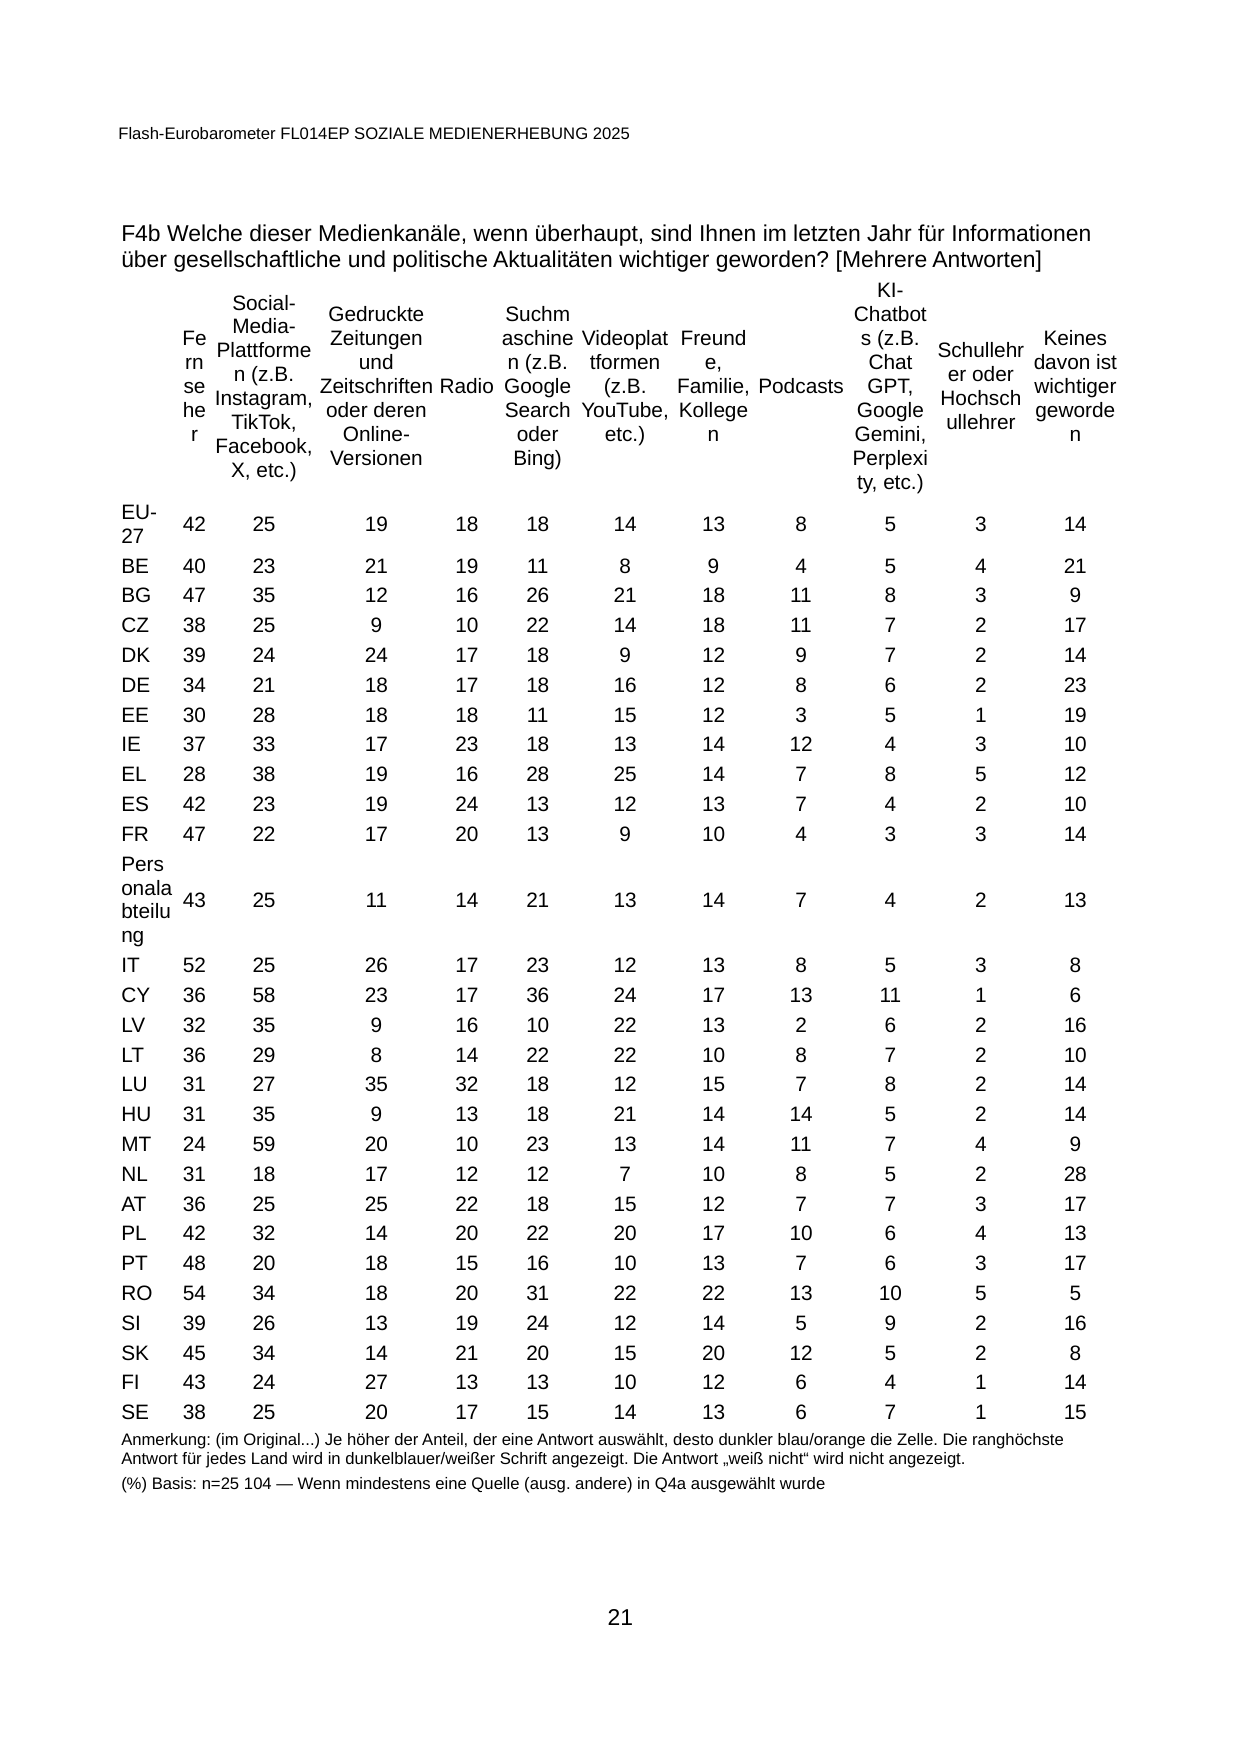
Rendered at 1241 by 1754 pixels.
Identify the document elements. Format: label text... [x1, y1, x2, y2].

table_cell 38 [177, 610, 211, 640]
table_cell 14 [1028, 819, 1122, 848]
table_cell 3 [933, 580, 1028, 610]
table_cell 36 [177, 980, 211, 1010]
table_cell 31 [498, 1278, 577, 1308]
table_cell MT [118, 1129, 177, 1159]
table_cell 23 [211, 551, 316, 580]
table_cell 13 [498, 819, 577, 848]
table_cell 39 [177, 640, 211, 670]
table_cell 13 [578, 849, 672, 950]
table_cell 2 [933, 670, 1028, 699]
table_cell 14 [316, 1218, 436, 1248]
table_cell 47 [177, 580, 211, 610]
table_cell 17 [436, 640, 497, 670]
table_cell 16 [436, 580, 497, 610]
table_cell 14 [316, 1338, 436, 1367]
table_cell 12 [578, 1308, 672, 1337]
table_cell 10 [436, 610, 497, 640]
table_cell Freunde, Familie, Kollegen [672, 275, 754, 497]
table_cell 20 [436, 1218, 497, 1248]
table_cell 16 [578, 670, 672, 699]
table_cell 8 [316, 1040, 436, 1069]
table_cell 8 [755, 1159, 847, 1188]
table_cell LU [118, 1069, 177, 1099]
table_cell 36 [498, 980, 577, 1010]
table_cell 17 [672, 1218, 754, 1248]
table_cell FI [118, 1367, 177, 1397]
table_cell 15 [578, 700, 672, 729]
table_cell 2 [933, 849, 1028, 950]
table_cell 10 [755, 1218, 847, 1248]
table_cell 12 [755, 729, 847, 759]
table_cell 16 [1028, 1010, 1122, 1039]
table_cell 18 [498, 640, 577, 670]
table_cell 14 [672, 1129, 754, 1159]
table_cell CY [118, 980, 177, 1010]
table_cell 21 [1028, 551, 1122, 580]
table_cell 36 [177, 1189, 211, 1218]
table_cell 20 [436, 1278, 497, 1308]
table_cell 5 [933, 759, 1028, 789]
table_cell 11 [755, 580, 847, 610]
table_cell 18 [672, 610, 754, 640]
table_cell 25 [211, 950, 316, 980]
table_cell 7 [847, 610, 933, 640]
table_cell 17 [436, 670, 497, 699]
table_cell 1 [933, 700, 1028, 729]
table_cell 31 [177, 1099, 211, 1129]
table_cell 21 [436, 1338, 497, 1367]
table_cell 8 [755, 1040, 847, 1069]
table_cell IT [118, 950, 177, 980]
table_cell 25 [211, 497, 316, 551]
table_cell 38 [211, 759, 316, 789]
table_cell 35 [316, 1069, 436, 1099]
table_cell 18 [498, 670, 577, 699]
table_cell 13 [436, 1367, 497, 1397]
table_cell 40 [177, 551, 211, 580]
table_cell 9 [316, 1010, 436, 1039]
table_cell 22 [578, 1040, 672, 1069]
table_cell 7 [755, 1248, 847, 1278]
table_cell 42 [177, 1218, 211, 1248]
table_cell 3 [933, 729, 1028, 759]
table_cell 18 [316, 1248, 436, 1278]
table_cell 7 [755, 1189, 847, 1218]
table_cell 2 [933, 1099, 1028, 1129]
table_cell BG [118, 580, 177, 610]
table_cell 33 [211, 729, 316, 759]
table_cell 10 [672, 819, 754, 848]
table_cell 58 [211, 980, 316, 1010]
table_cell 18 [498, 1069, 577, 1099]
table_cell 11 [755, 610, 847, 640]
table_cell 24 [316, 640, 436, 670]
table_cell 12 [755, 1338, 847, 1367]
table_cell NL [118, 1159, 177, 1188]
table_cell 14 [1028, 640, 1122, 670]
table_cell 34 [211, 1278, 316, 1308]
table_cell SK [118, 1338, 177, 1367]
table_cell 11 [847, 980, 933, 1010]
table_cell 2 [933, 1040, 1028, 1069]
table_cell 15 [578, 1189, 672, 1218]
table_cell 15 [498, 1397, 577, 1427]
table_cell IE [118, 729, 177, 759]
table_cell 7 [847, 640, 933, 670]
table_cell 3 [933, 1189, 1028, 1218]
table_cell 5 [847, 950, 933, 980]
table_cell 34 [211, 1338, 316, 1367]
table_cell 16 [498, 1248, 577, 1278]
table_cell 9 [316, 610, 436, 640]
table_cell 8 [755, 670, 847, 699]
table_cell 11 [498, 700, 577, 729]
table_cell PL [118, 1218, 177, 1248]
table_cell 22 [672, 1278, 754, 1308]
table_cell 11 [755, 1129, 847, 1159]
table_cell Radio [436, 275, 497, 497]
table_cell 14 [1028, 1099, 1122, 1129]
table_cell 9 [1028, 580, 1122, 610]
table_cell 20 [436, 819, 497, 848]
table_cell 10 [1028, 729, 1122, 759]
table_cell 10 [672, 1040, 754, 1069]
table_cell 22 [498, 1040, 577, 1069]
table_cell 14 [672, 1308, 754, 1337]
table_cell Gedruckte Zeitungen und Zeitschriften oder deren Online-Versionen [316, 275, 436, 497]
table_cell 7 [847, 1040, 933, 1069]
table_cell 7 [755, 849, 847, 950]
table_cell 18 [498, 729, 577, 759]
table_cell 47 [177, 819, 211, 848]
table_cell 5 [847, 1338, 933, 1367]
table_cell 20 [498, 1338, 577, 1367]
table_cell 32 [177, 1010, 211, 1039]
table_cell 17 [436, 1397, 497, 1427]
table_cell Schullehrer oder Hochschullehrer [933, 275, 1028, 497]
table_cell 3 [933, 950, 1028, 980]
table_cell 12 [672, 640, 754, 670]
table_cell 13 [498, 789, 577, 819]
table_cell 4 [933, 1218, 1028, 1248]
table_cell 11 [498, 551, 577, 580]
table_cell BE [118, 551, 177, 580]
table_cell 14 [578, 610, 672, 640]
table_cell 6 [755, 1367, 847, 1397]
table_cell 16 [1028, 1308, 1122, 1337]
table_cell 13 [672, 1248, 754, 1278]
table_cell 42 [177, 497, 211, 551]
table_cell 21 [578, 1099, 672, 1129]
table_cell 26 [316, 950, 436, 980]
table_cell 1 [933, 980, 1028, 1010]
table_cell 25 [211, 1397, 316, 1427]
table_cell 14 [436, 1040, 497, 1069]
table_cell 2 [933, 1308, 1028, 1337]
table_cell 15 [578, 1338, 672, 1367]
table_cell 6 [847, 1010, 933, 1039]
table_cell 12 [498, 1159, 577, 1188]
table_cell Podcasts [755, 275, 847, 497]
table_cell 16 [436, 1010, 497, 1039]
table_cell 22 [211, 819, 316, 848]
table_cell 13 [578, 729, 672, 759]
table_cell 12 [578, 1069, 672, 1099]
table_cell 29 [211, 1040, 316, 1069]
table_cell 22 [498, 1218, 577, 1248]
table_cell 19 [316, 789, 436, 819]
table_cell 10 [578, 1367, 672, 1397]
table_cell 31 [177, 1159, 211, 1188]
table_cell 28 [211, 700, 316, 729]
table_cell 19 [436, 551, 497, 580]
table_cell 10 [847, 1278, 933, 1308]
table_cell 23 [498, 950, 577, 980]
table_cell 18 [436, 497, 497, 551]
table_cell 12 [578, 950, 672, 980]
table_cell 12 [672, 670, 754, 699]
table_cell 23 [1028, 670, 1122, 699]
table_cell 19 [1028, 700, 1122, 729]
table_cell 17 [316, 1159, 436, 1188]
table_cell 6 [847, 670, 933, 699]
table_cell 18 [211, 1159, 316, 1188]
table_cell 3 [933, 497, 1028, 551]
table_cell 2 [933, 640, 1028, 670]
table_cell 12 [578, 789, 672, 819]
table_cell 9 [316, 1099, 436, 1129]
table_cell Fernseher [177, 275, 211, 497]
table_cell CZ [118, 610, 177, 640]
table_cell 7 [847, 1397, 933, 1427]
table_cell 10 [1028, 789, 1122, 819]
table_cell 10 [672, 1159, 754, 1188]
table_cell 5 [847, 551, 933, 580]
table_cell 14 [672, 849, 754, 950]
table_cell 18 [498, 1189, 577, 1218]
table_cell 12 [316, 580, 436, 610]
table_cell 39 [177, 1308, 211, 1337]
table_cell 10 [436, 1129, 497, 1159]
table_cell 21 [211, 670, 316, 699]
table_cell 5 [847, 497, 933, 551]
table_cell 14 [672, 729, 754, 759]
table_cell 2 [933, 1010, 1028, 1039]
table_cell 4 [933, 1129, 1028, 1159]
table_cell 13 [436, 1099, 497, 1129]
table_cell 26 [498, 580, 577, 610]
table_cell 1 [933, 1397, 1028, 1427]
table_cell 7 [755, 759, 847, 789]
table_cell 10 [1028, 1040, 1122, 1069]
table_cell 43 [177, 849, 211, 950]
table_cell 14 [436, 849, 497, 950]
table_cell 18 [672, 580, 754, 610]
table_cell 4 [933, 551, 1028, 580]
table_cell 18 [436, 700, 497, 729]
table_cell 13 [1028, 849, 1122, 950]
table_cell 19 [436, 1308, 497, 1337]
table_cell PT [118, 1248, 177, 1278]
table_cell 12 [672, 1189, 754, 1218]
table_cell 14 [1028, 497, 1122, 551]
table_cell 4 [847, 849, 933, 950]
table_cell 21 [316, 551, 436, 580]
table_cell Social-Media-Plattformen (z.B. Instagram, TikTok, Facebook, X, etc.) [211, 275, 316, 497]
table_cell 2 [933, 1069, 1028, 1099]
table_cell 13 [1028, 1218, 1122, 1248]
table_cell 4 [847, 1367, 933, 1397]
table_cell Keines davon ist wichtiger geworden [1028, 275, 1122, 497]
table_cell 9 [672, 551, 754, 580]
table_cell 59 [211, 1129, 316, 1159]
table_cell 14 [672, 759, 754, 789]
table_cell 10 [578, 1248, 672, 1278]
table_cell 8 [847, 1069, 933, 1099]
table_cell 8 [847, 759, 933, 789]
table_cell 17 [436, 950, 497, 980]
table_cell 27 [316, 1367, 436, 1397]
table_cell 3 [847, 819, 933, 848]
table_cell 32 [211, 1218, 316, 1248]
table_cell 23 [498, 1129, 577, 1159]
table_cell 14 [672, 1099, 754, 1129]
table_cell 10 [498, 1010, 577, 1039]
table_cell 25 [578, 759, 672, 789]
table_cell 24 [436, 789, 497, 819]
table_cell 37 [177, 729, 211, 759]
table_cell 21 [498, 849, 577, 950]
table_cell 3 [933, 1248, 1028, 1278]
table_cell 38 [177, 1397, 211, 1427]
table_cell 17 [1028, 610, 1122, 640]
table_cell 25 [316, 1189, 436, 1218]
table_cell 20 [316, 1397, 436, 1427]
table_cell 31 [177, 1069, 211, 1099]
table_cell KI-Chatbots (z.B. Chat GPT, Google Gemini, Perplexity, etc.) [847, 275, 933, 497]
table_cell 24 [211, 1367, 316, 1397]
table_cell 24 [177, 1129, 211, 1159]
table_cell 7 [847, 1189, 933, 1218]
table_cell 13 [672, 789, 754, 819]
table_cell 23 [316, 980, 436, 1010]
table_cell 15 [1028, 1397, 1122, 1427]
table_cell 13 [755, 980, 847, 1010]
table_cell 8 [755, 950, 847, 980]
table_cell 6 [847, 1218, 933, 1248]
table_cell 18 [498, 497, 577, 551]
table_cell Personalabteilung [118, 849, 177, 950]
table_cell 2 [755, 1010, 847, 1039]
table_cell 52 [177, 950, 211, 980]
table_cell 32 [436, 1069, 497, 1099]
table_cell 9 [1028, 1129, 1122, 1159]
table_cell 17 [436, 980, 497, 1010]
table_cell 18 [316, 700, 436, 729]
table_cell 34 [177, 670, 211, 699]
table_cell AT [118, 1189, 177, 1218]
table_cell 18 [498, 1099, 577, 1129]
table_cell 4 [755, 819, 847, 848]
table_cell HU [118, 1099, 177, 1129]
table_cell 20 [578, 1218, 672, 1248]
table_cell 13 [672, 1397, 754, 1427]
table_cell 3 [933, 819, 1028, 848]
table_cell 21 [578, 580, 672, 610]
table_cell 15 [672, 1069, 754, 1099]
table_cell 4 [847, 729, 933, 759]
table_cell 23 [211, 789, 316, 819]
table_cell (%) Basis: n=25 104 — Wenn mindestens eine Quelle (ausg. andere) in Q4a ausgewählt wurde [118, 1471, 1122, 1496]
table_cell 14 [578, 1397, 672, 1427]
table_cell 2 [933, 1159, 1028, 1188]
table_cell 9 [847, 1308, 933, 1337]
table_cell 17 [316, 819, 436, 848]
table_cell 26 [211, 1308, 316, 1337]
table_cell 54 [177, 1278, 211, 1308]
table_cell 13 [578, 1129, 672, 1159]
table_cell 17 [672, 980, 754, 1010]
table_cell 24 [578, 980, 672, 1010]
table_cell 19 [316, 497, 436, 551]
table_cell 12 [436, 1159, 497, 1188]
table_cell 8 [847, 580, 933, 610]
table_cell EL [118, 759, 177, 789]
table_cell 4 [847, 789, 933, 819]
table_cell 5 [847, 700, 933, 729]
table_cell 17 [1028, 1189, 1122, 1218]
table_cell 24 [211, 640, 316, 670]
table_cell 20 [672, 1338, 754, 1367]
table_cell 8 [1028, 950, 1122, 980]
table_cell 7 [755, 789, 847, 819]
table_cell EE [118, 700, 177, 729]
table_cell DE [118, 670, 177, 699]
table_cell 28 [498, 759, 577, 789]
table_cell LT [118, 1040, 177, 1069]
table_cell 17 [316, 729, 436, 759]
table_cell RO [118, 1278, 177, 1308]
table_cell 35 [211, 1099, 316, 1129]
table_cell SE [118, 1397, 177, 1427]
table_cell 7 [847, 1129, 933, 1159]
table_cell 13 [672, 950, 754, 980]
table_cell 7 [578, 1159, 672, 1188]
table_cell 12 [672, 1367, 754, 1397]
table_cell FR [118, 819, 177, 848]
table_cell 9 [578, 640, 672, 670]
table_cell 22 [498, 610, 577, 640]
table_cell 25 [211, 849, 316, 950]
table_header F4b Welche dieser Medienkanäle, wenn überhaupt, sind Ihnen im letzten Jahr für Informationen über gesellschaftliche und politische Aktualitäten wichtiger geworden? [Mehrere Antworten] [118, 217, 1122, 275]
table_cell 6 [847, 1248, 933, 1278]
table_cell 7 [755, 1069, 847, 1099]
table_cell Suchmaschinen (z.B. Google Search oder Bing) [498, 275, 577, 497]
table_cell ES [118, 789, 177, 819]
table_cell 5 [847, 1159, 933, 1188]
table_cell 36 [177, 1040, 211, 1069]
table_cell SI [118, 1308, 177, 1337]
table_cell 1 [933, 1367, 1028, 1397]
table_cell 22 [578, 1278, 672, 1308]
table_cell 35 [211, 1010, 316, 1039]
table_cell 18 [316, 670, 436, 699]
table_cell 9 [755, 640, 847, 670]
table_cell 17 [1028, 1248, 1122, 1278]
table_cell 43 [177, 1367, 211, 1397]
table_cell Anmerkung: (im Original...) Je höher der Anteil, der eine Antwort auswählt, desto dunkler blau/orange die Zelle. Die ranghöchste Antwort für jedes Land wird in dunkelblauer/weißer Schrift angezeigt. Die Antwort „weiß nicht“ wird nicht angezeigt. [118, 1427, 1122, 1471]
table_cell 14 [578, 497, 672, 551]
table_cell 3 [755, 700, 847, 729]
table_cell 45 [177, 1338, 211, 1367]
table_cell 48 [177, 1248, 211, 1278]
table_cell 2 [933, 1338, 1028, 1367]
table_cell 12 [672, 700, 754, 729]
table_cell 8 [1028, 1338, 1122, 1367]
table_cell LV [118, 1010, 177, 1039]
table_cell 13 [498, 1367, 577, 1397]
table_cell 6 [755, 1397, 847, 1427]
table_cell 6 [1028, 980, 1122, 1010]
table_cell 20 [316, 1129, 436, 1159]
table_cell 8 [578, 551, 672, 580]
table_cell 30 [177, 700, 211, 729]
table_cell 11 [316, 849, 436, 950]
table_cell 5 [1028, 1278, 1122, 1308]
table_cell 23 [436, 729, 497, 759]
table_cell 16 [436, 759, 497, 789]
table_cell 42 [177, 789, 211, 819]
table_cell 2 [933, 789, 1028, 819]
table_cell EU-27 [118, 497, 177, 551]
table_cell 5 [933, 1278, 1028, 1308]
table_cell 28 [1028, 1159, 1122, 1188]
table_cell 25 [211, 1189, 316, 1218]
table_cell [118, 275, 177, 497]
table_cell 12 [1028, 759, 1122, 789]
table_cell 5 [847, 1099, 933, 1129]
table_cell 4 [755, 551, 847, 580]
table_cell 35 [211, 580, 316, 610]
table_cell 24 [498, 1308, 577, 1337]
table_cell 14 [755, 1099, 847, 1129]
table_cell 8 [755, 497, 847, 551]
table_cell 5 [755, 1308, 847, 1337]
table_cell 13 [672, 1010, 754, 1039]
table_cell 14 [1028, 1367, 1122, 1397]
table_cell 25 [211, 610, 316, 640]
table_cell 13 [672, 497, 754, 551]
table_cell DK [118, 640, 177, 670]
table_cell 19 [316, 759, 436, 789]
table_cell 9 [578, 819, 672, 848]
table_cell 20 [211, 1248, 316, 1278]
table_cell 15 [436, 1248, 497, 1278]
table_cell 14 [1028, 1069, 1122, 1099]
table_cell 18 [316, 1278, 436, 1308]
table_cell 28 [177, 759, 211, 789]
table_cell 2 [933, 610, 1028, 640]
table_cell 22 [436, 1189, 497, 1218]
table_cell Videoplattformen (z.B. YouTube, etc.) [578, 275, 672, 497]
table_cell 22 [578, 1010, 672, 1039]
table_cell 13 [755, 1278, 847, 1308]
table_cell 13 [316, 1308, 436, 1337]
table_cell 27 [211, 1069, 316, 1099]
